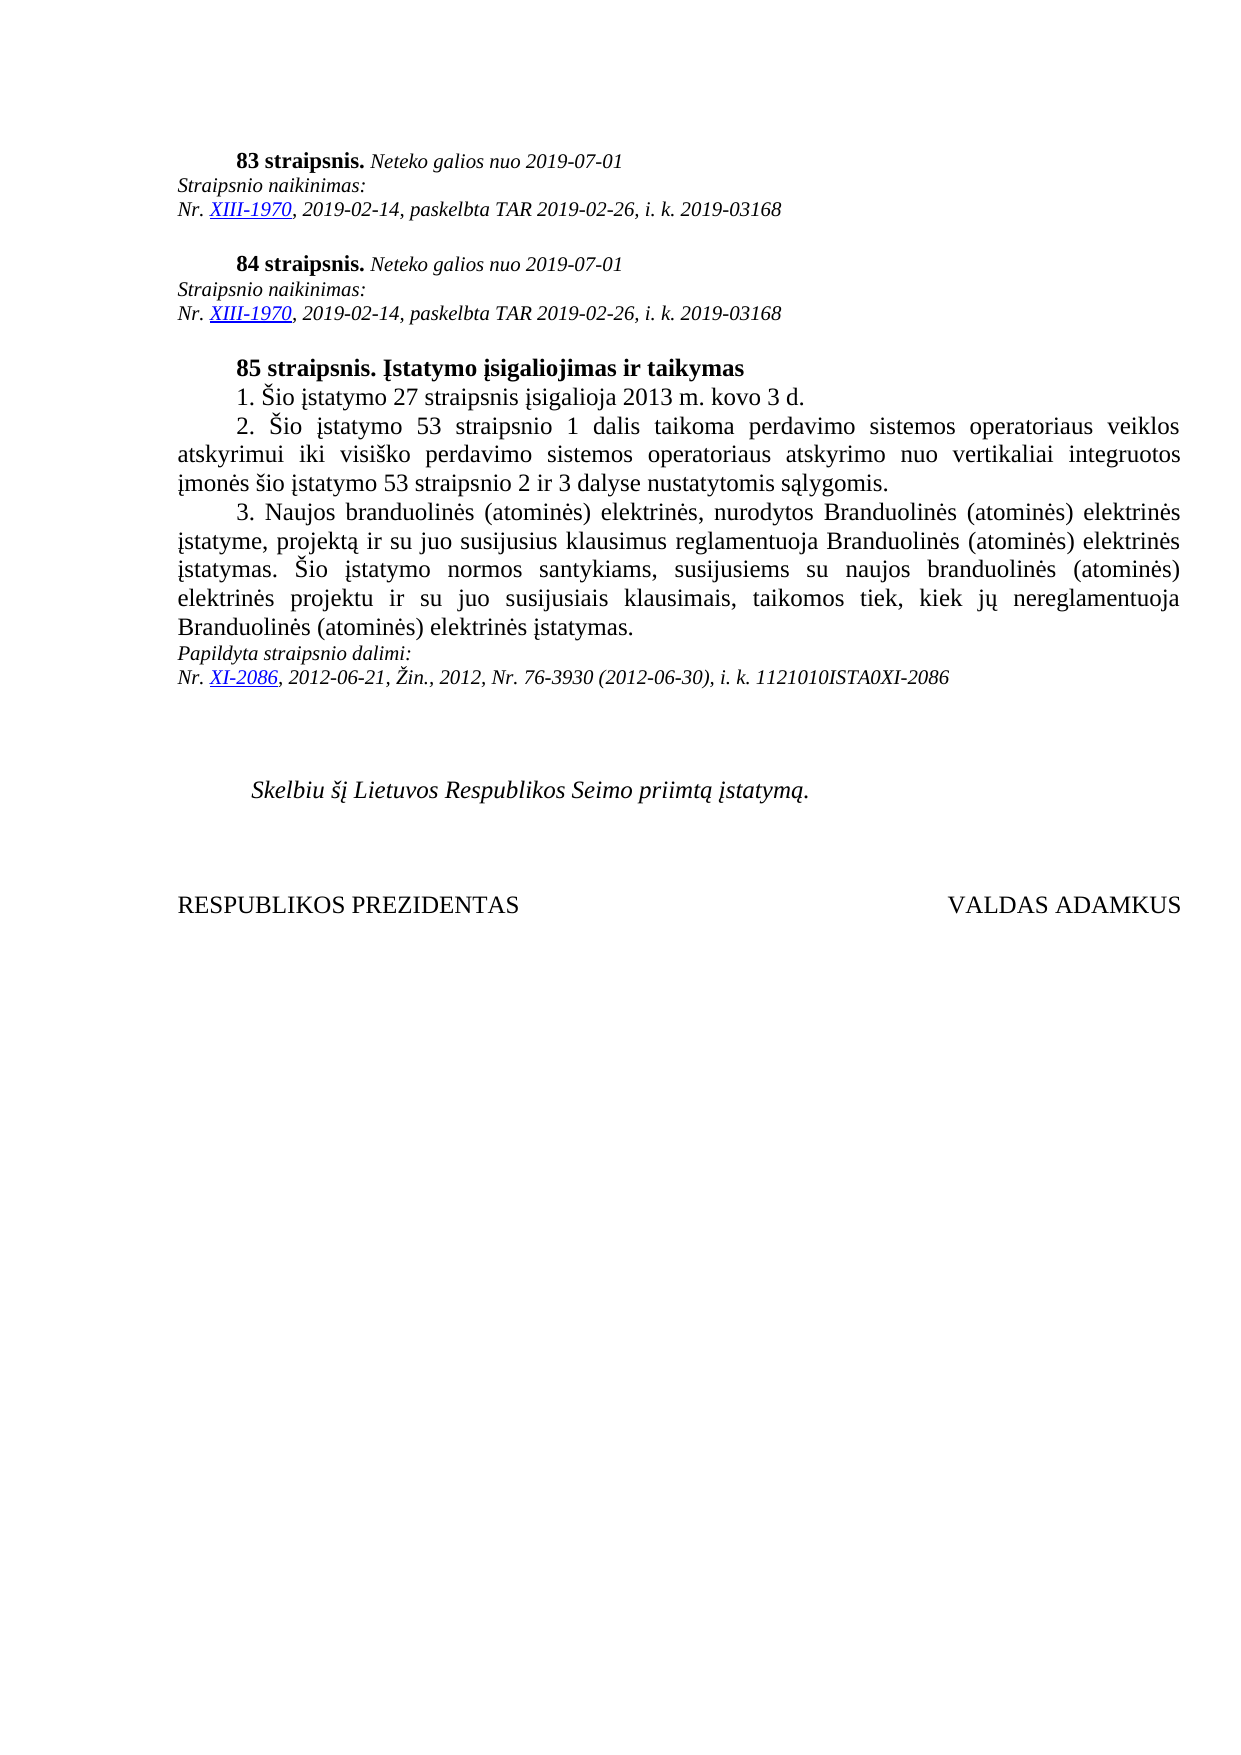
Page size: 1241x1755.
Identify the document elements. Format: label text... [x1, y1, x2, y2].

text Straipsnio naikinimas: [177, 173, 1181, 197]
text Papildyta straipsnio dalimi: [177, 641, 1181, 665]
text Nr. XI-2086, 2012-06-21, Žin., 2012, Nr. 76-3930 (2012-06-30), i. k. 1121010ISTA0XI-2086 [177, 665, 1181, 689]
text 3. Naujos branduolinės (atominės) elektrinės, nurodytos Branduolinės (atominės) elektrinės įstatyme, projektą ir su juo susijusius klausimus reglamentuoja Branduolinės (atominės) elektrinės įstatymas. Šio įstatymo normos santykiams, susijusiems su naujos branduolinės (atominės) elektrinės projektu ir su juo susijusiais klausimais, taikomos tiek, kiek jų nereglamentuoja Branduolinės (atominės) elektrinės įstatymas. [177, 497, 1181, 641]
text 2. Šio įstatymo 53 straipsnio 1 dalis taikoma perdavimo sistemos operatoriaus veiklos atskyrimui iki visiško perdavimo sistemos operatoriaus atskyrimo nuo vertikaliai integruotos įmonės šio įstatymo 53 straipsnio 2 ir 3 dalyse nustatytomis sąlygomis. [177, 411, 1181, 497]
text 84 straipsnis. Neteko galios nuo 2019-07-01 [177, 250, 1181, 276]
text 1. Šio įstatymo 27 straipsnis įsigalioja 2013 m. kovo 3 d. [177, 382, 1181, 411]
text RESPUBLIKOS PREZIDENTAS VALDAS ADAMKUS [177, 890, 1181, 919]
text Straipsnio naikinimas: [177, 276, 1181, 301]
text Skelbiu šį Lietuvos Respublikos Seimo priimtą įstatymą. [177, 775, 1181, 804]
text Nr. XIII-1970, 2019-02-14, paskelbta TAR 2019-02-26, i. k. 2019-03168 [177, 301, 1181, 324]
text 83 straipsnis. Neteko galios nuo 2019-07-01 [177, 147, 1181, 173]
text Nr. XIII-1970, 2019-02-14, paskelbta TAR 2019-02-26, i. k. 2019-03168 [177, 197, 1181, 221]
text 85 straipsnis. Įstatymo įsigaliojimas ir taikymas [177, 353, 1181, 382]
